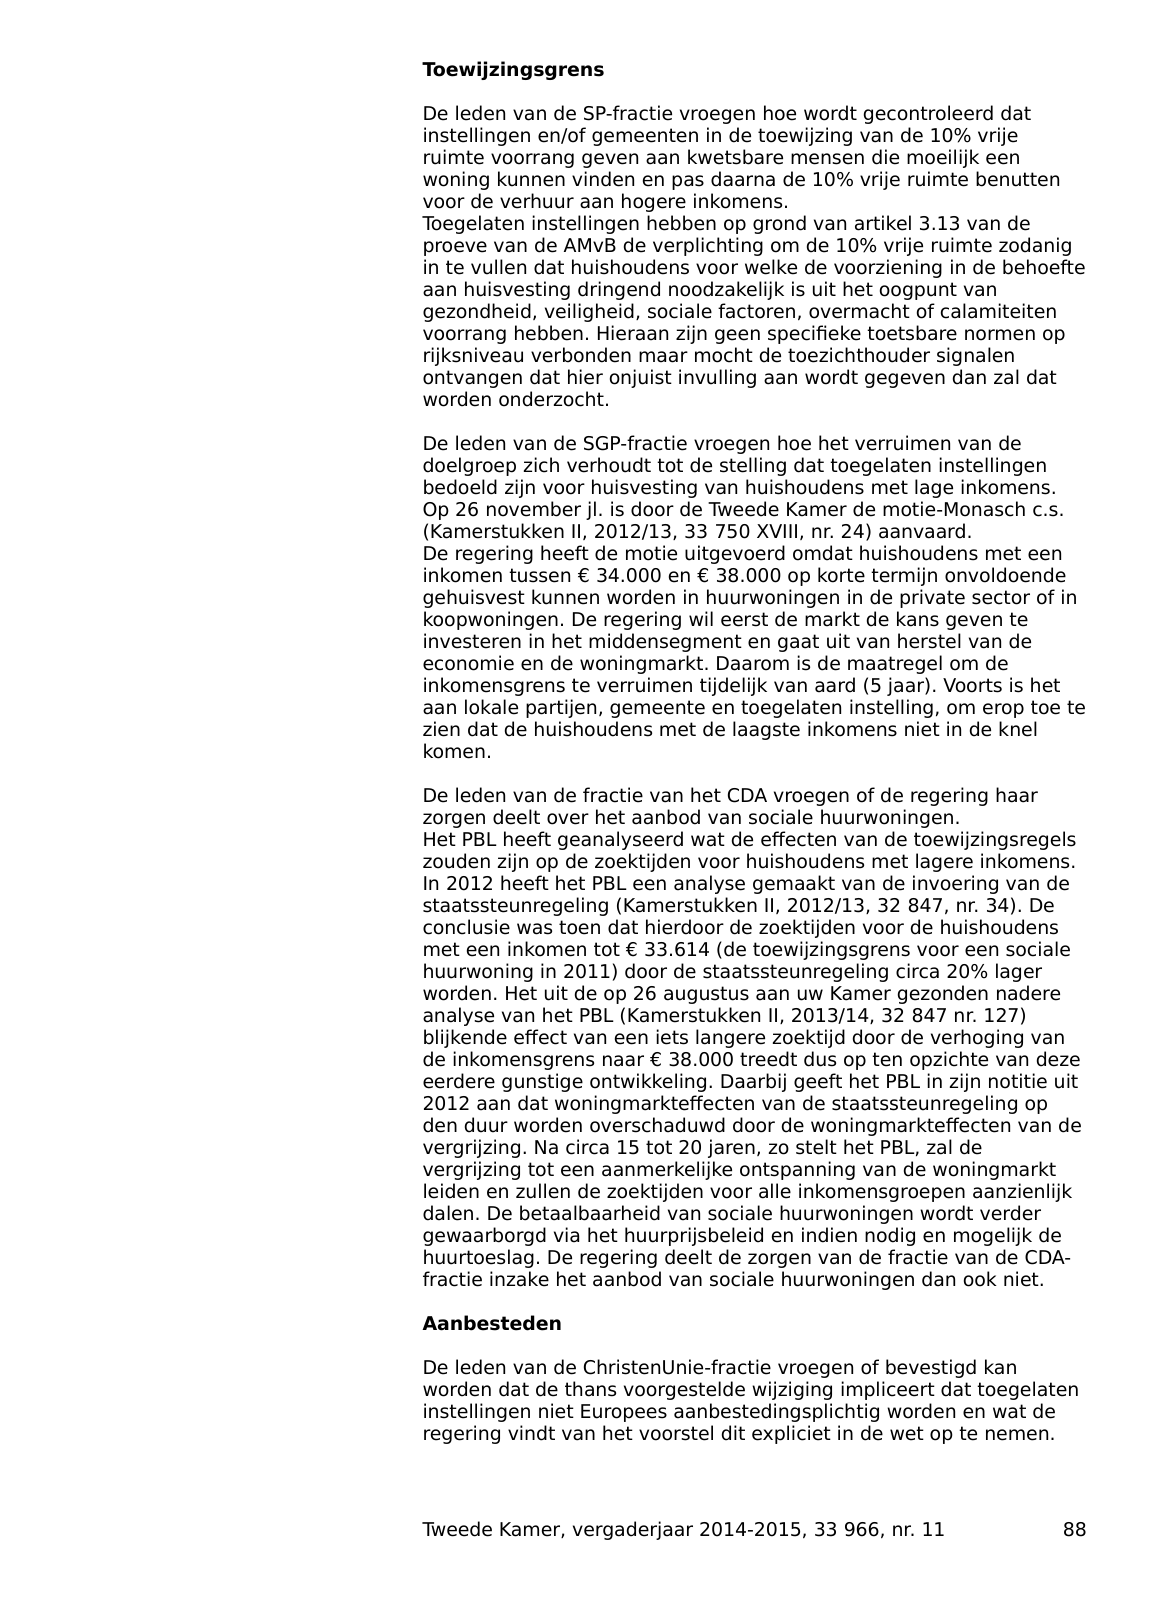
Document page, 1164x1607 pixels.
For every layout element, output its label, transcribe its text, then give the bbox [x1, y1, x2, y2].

subtitle Toewijzingsgrens [422, 59, 1087, 81]
text Toegelaten instellingen hebben op grond van artikel 3.13 van de proeve van de AMvB de verplichting om de 10% vrije ruimte zodanig in te vullen dat huishoudens voor welke de voorziening in de behoefte aan huisvesting dringend noodzakelijk is uit het oogpunt van gezondheid, veiligheid, sociale factoren, overmacht of calamiteiten voorrang hebben. Hieraan zijn geen specifieke toetsbare normen op rijksniveau verbonden maar mocht de toezichthouder signalen ontvangen dat hier onjuist invulling aan wordt gegeven dan zal dat worden onderzocht. [422, 213, 1087, 411]
subtitle Aanbesteden [422, 1313, 1087, 1335]
text De regering heeft de motie uitgevoerd omdat huishoudens met een inkomen tussen € 34.000 en € 38.000 op korte termijn onvoldoende gehuisvest kunnen worden in huurwoningen in de private sector of in koopwoningen. De regering wil eerst de markt de kans geven te investeren in het middensegment en gaat uit van herstel van de economie en de woningmarkt. Daarom is de maatregel om de inkomensgrens te verruimen tijdelijk van aard (5 jaar). Voorts is het aan lokale partijen, gemeente en toegelaten instelling, om erop toe te zien dat de huishoudens met de laagste inkomens niet in de knel komen. [422, 543, 1087, 763]
text De leden van de fractie van het CDA vroegen of de regering haar zorgen deelt over het aanbod van sociale huurwoningen. [422, 785, 1087, 829]
text Het PBL heeft geanalyseerd wat de effecten van de toewijzingsregels zouden zijn op de zoektijden voor huishoudens met lagere inkomens. In 2012 heeft het PBL een analyse gemaakt van de invoering van de staatssteunregeling (Kamerstukken II, 2012/13, 32 847, nr. 34). De conclusie was toen dat hierdoor de zoektijden voor de huishoudens met een inkomen tot € 33.614 (de toewijzingsgrens voor een sociale huurwoning in 2011) door de staatssteunregeling circa 20% lager worden. Het uit de op 26 augustus aan uw Kamer gezonden nadere analyse van het PBL (Kamerstukken II, 2013/14, 32 847 nr. 127) blijkende effect van een iets langere zoektijd door de verhoging van de inkomensgrens naar € 38.000 treedt dus op ten opzichte van deze eerdere gunstige ontwikkeling. Daarbij geeft het PBL in zijn notitie uit 2012 aan dat woningmarkteffecten van de staatssteunregeling op den duur worden overschaduwd door de woningmarkteffecten van de vergrijzing. Na circa 15 tot 20 jaren, zo stelt het PBL, zal de vergrijzing tot een aanmerkelijke ontspanning van de woningmarkt leiden en zullen de zoektijden voor alle inkomensgroepen aanzienlijk dalen. De betaalbaarheid van sociale huurwoningen wordt verder gewaarborgd via het huurprijsbeleid en indien nodig en mogelijk de huurtoeslag. De regering deelt de zorgen van de fractie van de CDA-fractie inzake het aanbod van sociale huurwoningen dan ook niet. [422, 829, 1087, 1291]
text De leden van de SP-fractie vroegen hoe wordt gecontroleerd dat instellingen en/of gemeenten in de toewijzing van de 10% vrije ruimte voorrang geven aan kwetsbare mensen die moeilijk een woning kunnen vinden en pas daarna de 10% vrije ruimte benutten voor de verhuur aan hogere inkomens. [422, 103, 1087, 213]
text De leden van de SGP-fractie vroegen hoe het verruimen van de doelgroep zich verhoudt tot de stelling dat toegelaten instellingen bedoeld zijn voor huisvesting van huishoudens met lage inkomens. Op 26 november jl. is door de Tweede Kamer de motie-Monasch c.s. (Kamerstukken II, 2012/13, 33 750 XVIII, nr. 24) aanvaard. [422, 433, 1087, 543]
text De leden van de ChristenUnie-fractie vroegen of bevestigd kan worden dat de thans voorgestelde wijziging impliceert dat toegelaten instellingen niet Europees aanbestedingsplichtig worden en wat de regering vindt van het voorstel dit expliciet in de wet op te nemen. [422, 1357, 1087, 1445]
